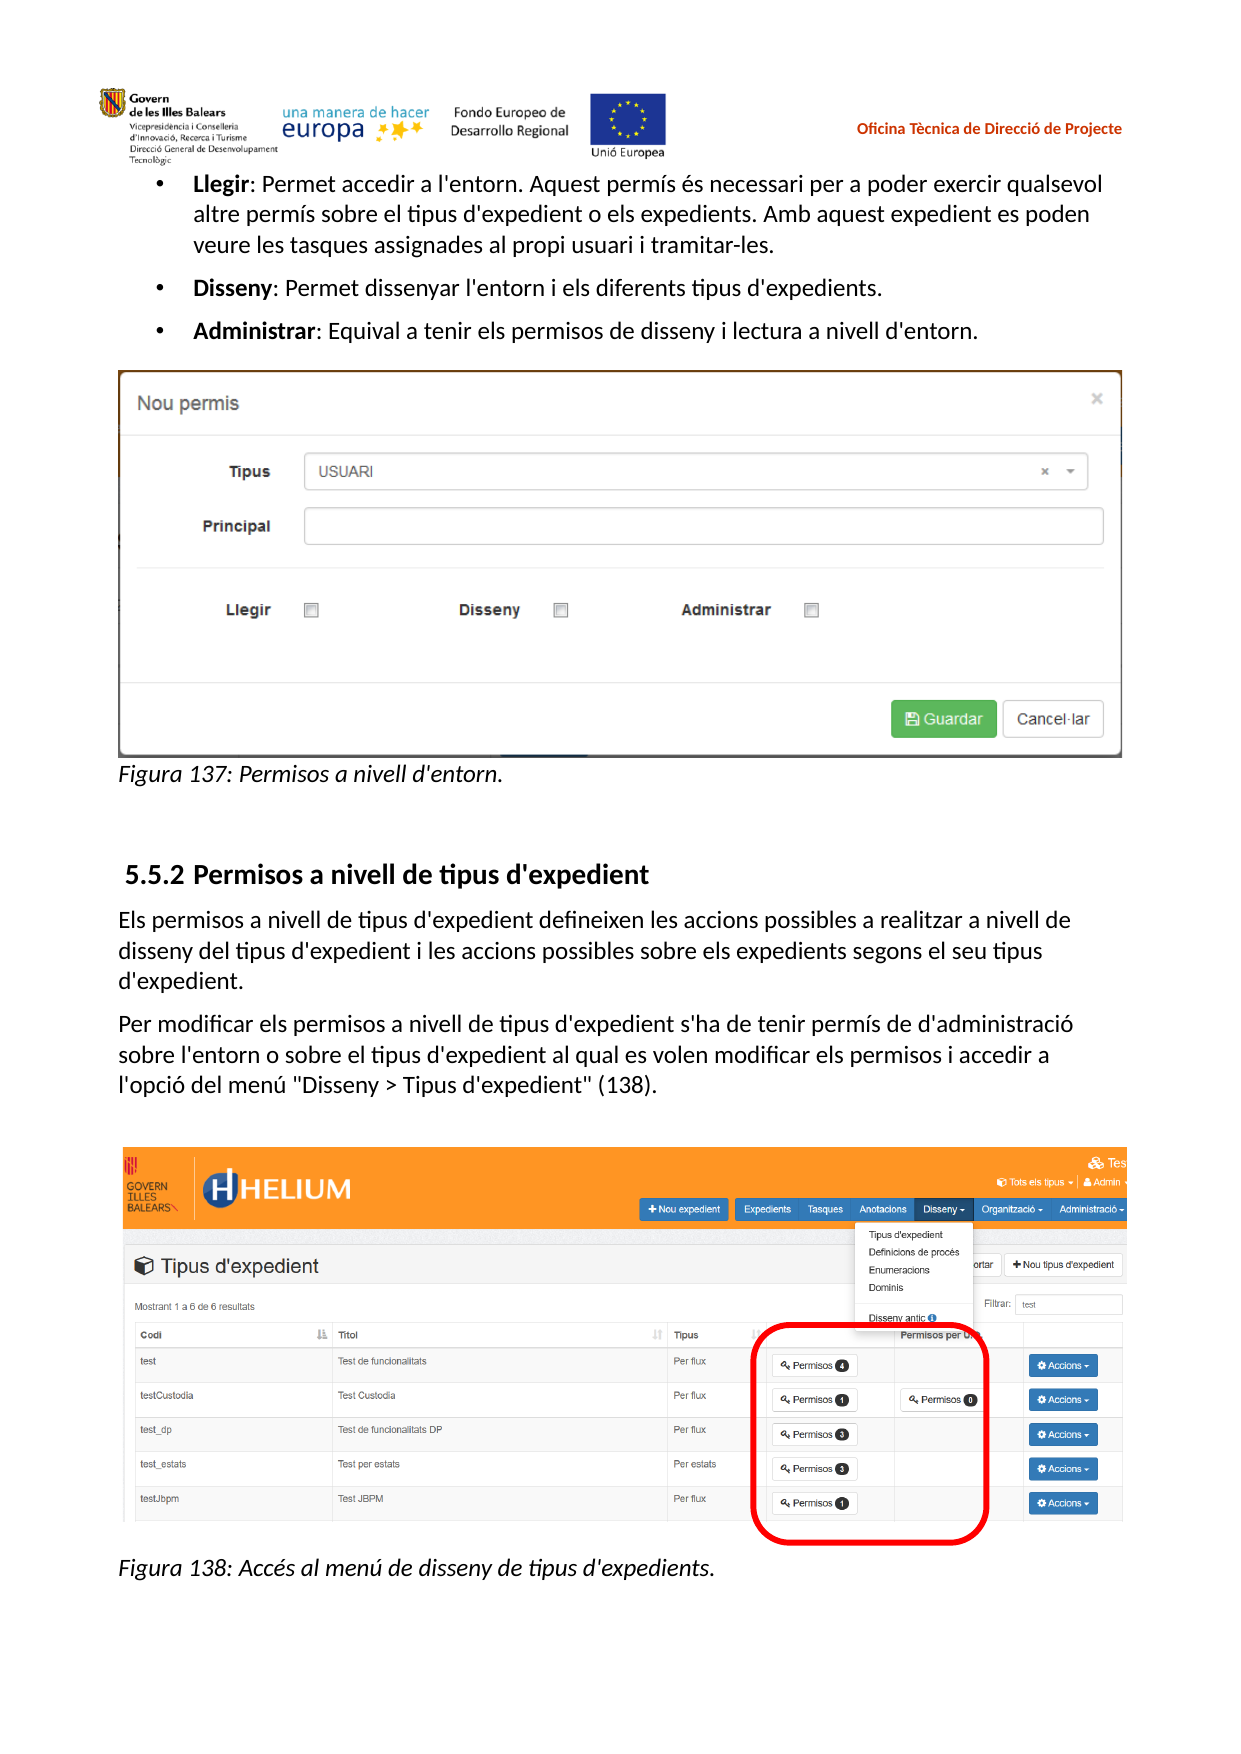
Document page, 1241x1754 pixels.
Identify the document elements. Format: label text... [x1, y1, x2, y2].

subtitle Permisos a nivell de tipus d'expedient [118, 856, 1122, 892]
text Figura 137: Permisos a nivell d'entorn. [118, 758, 1122, 788]
picture [122, 1147, 1127, 1522]
picture [757, 1328, 983, 1522]
text Per modificar els permisos a nivell de tipus d'expedient s'ha de tenir permís de d'administració sobre l'entorn o sobre el tipus d'expedient al qual es volen modificar els permisos i accedir a l'opció del menú "Disseny > Tipus d'expedient" (138). [118, 1008, 1122, 1100]
picture [99, 87, 668, 166]
picture [118, 370, 1123, 758]
text Els permisos a nivell de tipus d'expedient defineixen les accions possibles a realitzar a nivell de disseny del tipus d'expedient i les accions possibles sobre els expedients segons el seu tipus d'expedient. [118, 904, 1122, 996]
text Figura 138: Accés al menú de disseny de tipus d'expedients. [118, 1522, 1132, 1582]
list Llegir: Permet accedir a l'entorn. Aquest permís és necessari per a poder exercir qualsevol altre permís sobre el tipus d'expedient o els expedients. Amb aquest expedient es poden veure les tasques assignades al propi usuari i tramitar-les. [156, 168, 1122, 259]
list Disseny: Permet dissenyar l'entorn i els diferents tipus d'expedients. [156, 272, 1122, 302]
list Administrar: Equival a tenir els permisos de disseny i lectura a nivell d'entorn. [156, 315, 1122, 346]
